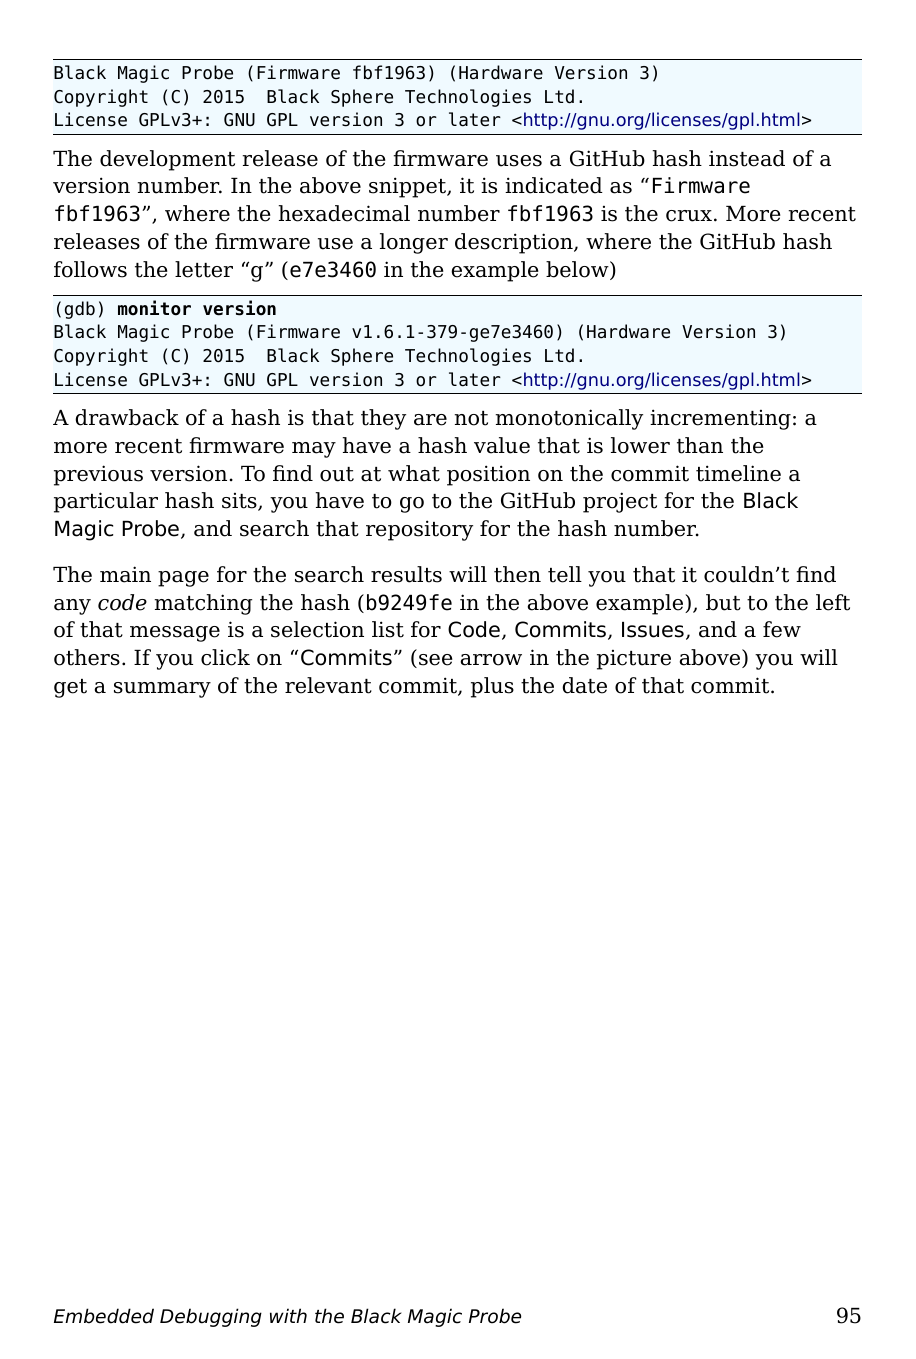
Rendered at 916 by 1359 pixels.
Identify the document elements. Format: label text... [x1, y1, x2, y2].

text A drawback of a hash is that they are not monotonically incrementing: a more recent firmware may have a hash value that is lower than the previous version. To find out at what position on the commit timeline a particular hash sits, you have to go to the GitHub project for the Black Magic Probe, and search that repository for the hash number. [53, 406, 862, 542]
text (gdb) monitor version [53, 296, 862, 318]
text Black Magic Probe (Firmware v1.6.1-379-ge7e3460) (Hardware Version 3) [53, 318, 862, 342]
text License GPLv3+: GNU GPL version 3 or later <http://gnu.org/licenses/gpl.html> [53, 106, 862, 134]
text Copyright (C) 2015 Black Sphere Technologies Ltd. [53, 83, 862, 106]
text The main page for the search results will then tell you that it couldn’t find any code matching the hash (b9249fe in the above example), but to the left of that message is a selection list for Code, Commits, Issues, and a few others. If you click on “Commits” (see arrow in the picture above) you will get a summary of the relevant commit, plus the date of that commit. [53, 563, 862, 698]
text License GPLv3+: GNU GPL version 3 or later <http://gnu.org/licenses/gpl.html> [53, 366, 862, 393]
text Black Magic Probe (Firmware fbf1963) (Hardware Version 3) [53, 60, 862, 83]
text The development release of the firmware uses a GitHub hash instead of a version number. In the above snippet, it is indicated as “Firmware fbf1963”, where the hexadecimal number fbf1963 is the crux. More recent releases of the firmware use a longer description, where the GitHub hash follows the letter “g” (e7e3460 in the example below) [53, 147, 862, 282]
text Copyright (C) 2015 Black Sphere Technologies Ltd. [53, 342, 862, 366]
